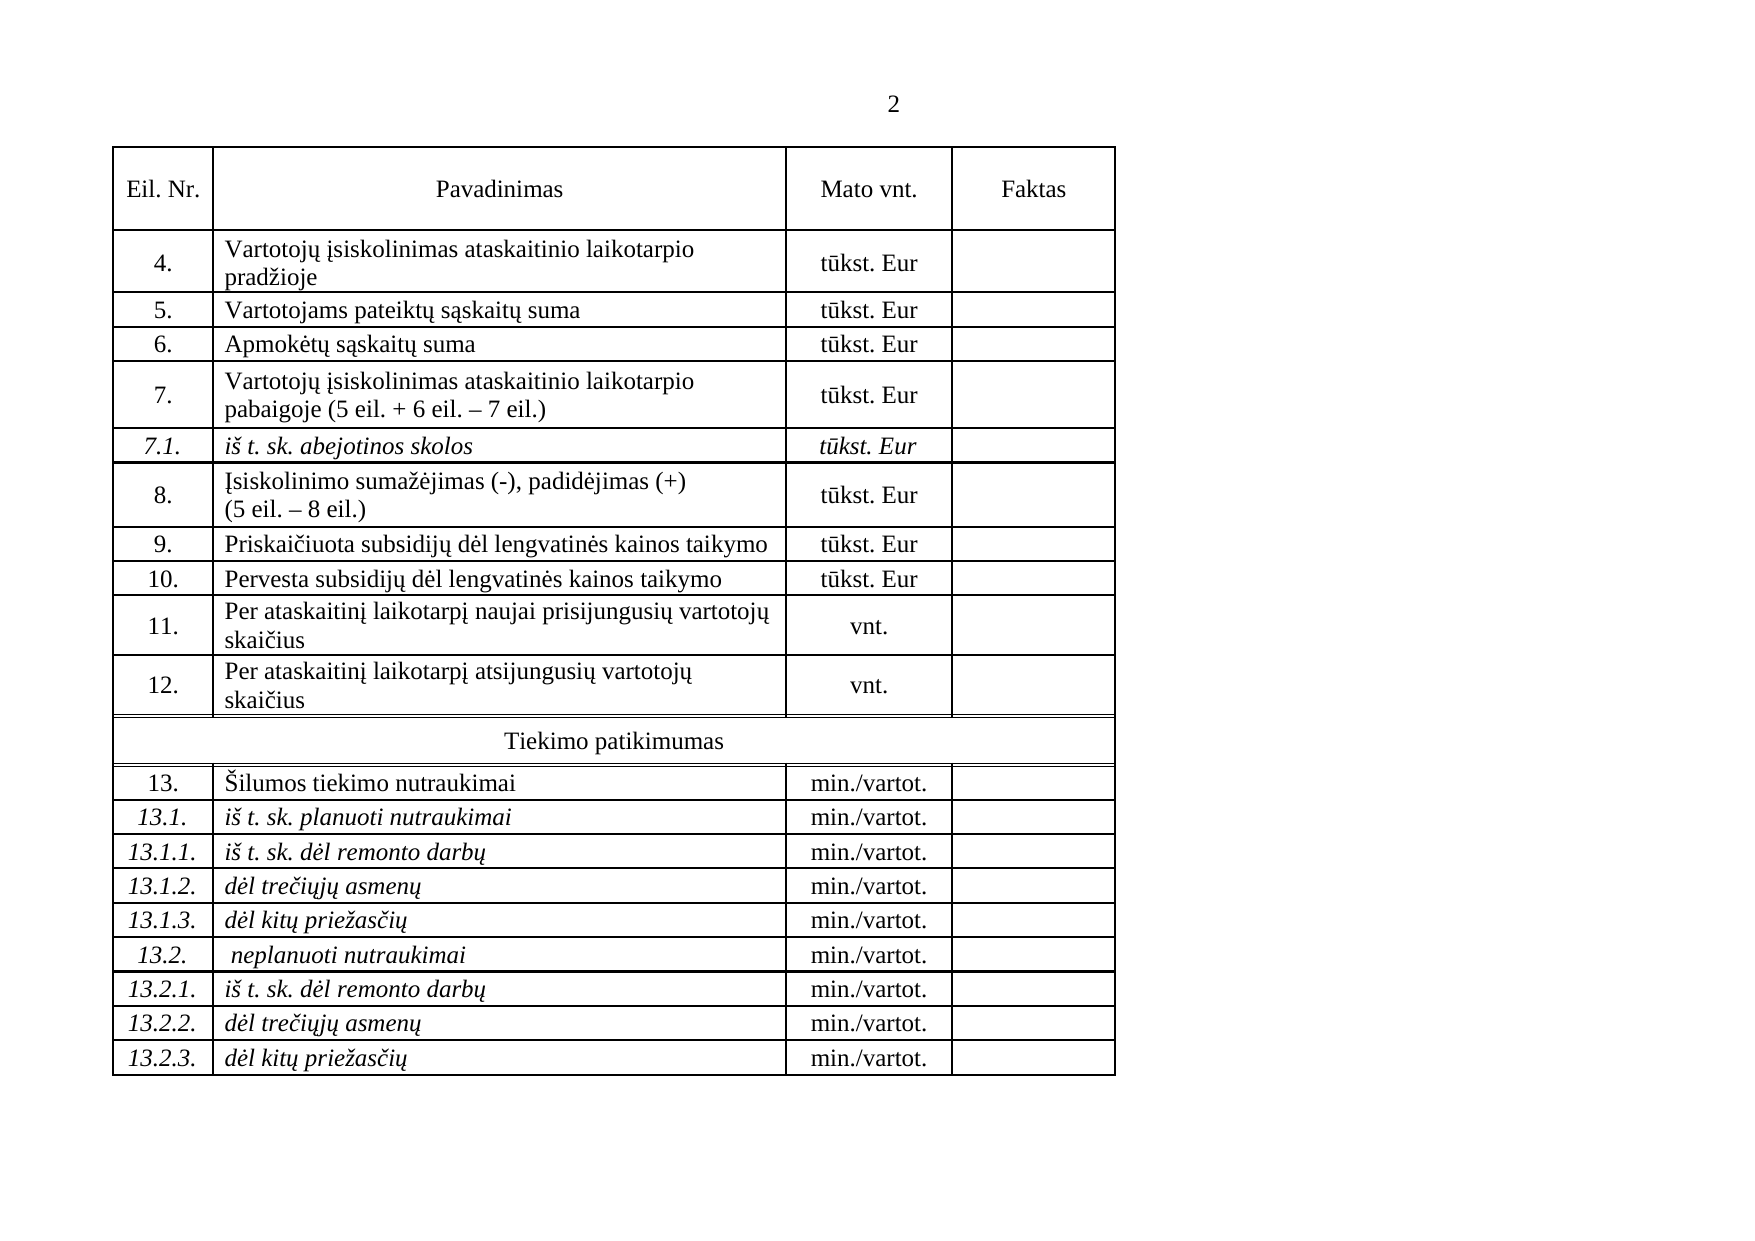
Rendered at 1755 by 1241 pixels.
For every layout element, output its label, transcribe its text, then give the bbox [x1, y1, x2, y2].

table_cell iš t. sk. planuoti nutraukimai [214, 801, 785, 833]
table_cell tūkst. Eur [787, 429, 951, 461]
table_cell 13. [114, 767, 212, 798]
table_cell tūkst. Eur [787, 231, 951, 291]
table_cell 13.2. [114, 938, 212, 970]
table_cell 7. [114, 362, 212, 427]
table_cell [953, 904, 1114, 936]
table_cell [953, 1007, 1114, 1039]
table_cell min./vartot. [787, 869, 951, 902]
table_cell min./vartot. [787, 1041, 951, 1073]
table_cell [953, 801, 1114, 833]
table_cell tūkst. Eur [787, 562, 951, 594]
table_cell iš t. sk. abejotinos skolos [214, 429, 785, 461]
table_cell Apmokėtų sąskaitų suma [214, 328, 785, 360]
table_cell tūkst. Eur [787, 464, 951, 526]
table_cell [953, 767, 1114, 798]
table_cell min./vartot. [787, 938, 951, 970]
table_cell 4. [114, 231, 212, 291]
table_cell min./vartot. [787, 973, 951, 1005]
table_cell Vartotojų įsiskolinimas ataskaitinio laikotarpio pradžioje [214, 231, 785, 291]
table_cell Per ataskaitinį laikotarpį naujai prisijungusių vartotojų skaičius [214, 596, 785, 654]
table_cell [953, 562, 1114, 594]
table_cell Priskaičiuota subsidijų dėl lengvatinės kainos taikymo [214, 528, 785, 560]
table_cell min./vartot. [787, 904, 951, 936]
table_cell Pervesta subsidijų dėl lengvatinės kainos taikymo [214, 562, 785, 594]
table_cell [953, 464, 1114, 526]
table_cell tūkst. Eur [787, 328, 951, 360]
table_cell 7.1. [114, 429, 212, 461]
table_cell 11. [114, 596, 212, 654]
table_cell iš t. sk. dėl remonto darbų [214, 973, 785, 1005]
table_cell vnt. [787, 656, 951, 713]
table_cell Šilumos tiekimo nutraukimai [214, 767, 785, 798]
table_header Pavadinimas [214, 148, 785, 229]
table_cell 13.2.1. [114, 973, 212, 1005]
table_cell neplanuoti nutraukimai [214, 938, 785, 970]
table_cell min./vartot. [787, 767, 951, 798]
table_cell 13.2.3. [114, 1041, 212, 1073]
table_cell iš t. sk. dėl remonto darbų [214, 835, 785, 867]
table_cell Vartotojams pateiktų sąskaitų suma [214, 293, 785, 326]
table_cell [953, 328, 1114, 360]
table_cell [953, 596, 1114, 654]
table_cell vnt. [787, 596, 951, 654]
table_cell Tiekimo patikimumas [114, 718, 1114, 762]
table_header Mato vnt. [787, 148, 951, 229]
table_cell [953, 869, 1114, 902]
table_cell [953, 938, 1114, 970]
table_cell 9. [114, 528, 212, 560]
table_cell tūkst. Eur [787, 528, 951, 560]
table_cell 13.1.1. [114, 835, 212, 867]
table_cell Vartotojų įsiskolinimas ataskaitinio laikotarpio pabaigoje (5 eil. + 6 eil. – 7 eil.) [214, 362, 785, 427]
table_cell Įsiskolinimo sumažėjimas (-), padidėjimas (+) (5 eil. – 8 eil.) [214, 464, 785, 526]
table_cell [953, 231, 1114, 291]
table_cell dėl trečiųjų asmenų [214, 1007, 785, 1039]
table_cell 13.1.2. [114, 869, 212, 902]
table_header Eil. Nr. [114, 148, 212, 229]
table_cell min./vartot. [787, 1007, 951, 1039]
table_cell dėl kitų priežasčių [214, 1041, 785, 1073]
table_cell 8. [114, 464, 212, 526]
table_cell tūkst. Eur [787, 362, 951, 427]
table_cell 6. [114, 328, 212, 360]
table_cell [953, 656, 1114, 713]
table_cell 13.1. [114, 801, 212, 833]
table_cell 13.2.2. [114, 1007, 212, 1039]
table_cell 13.1.3. [114, 904, 212, 936]
table_cell 12. [114, 656, 212, 713]
table_cell dėl kitų priežasčių [214, 904, 785, 936]
table_cell 5. [114, 293, 212, 326]
table_cell [953, 528, 1114, 560]
table_cell min./vartot. [787, 835, 951, 867]
table_cell dėl trečiųjų asmenų [214, 869, 785, 902]
table_cell [953, 293, 1114, 326]
table_cell [953, 1041, 1114, 1073]
table_cell 10. [114, 562, 212, 594]
table_cell [953, 973, 1114, 1005]
table_cell [953, 835, 1114, 867]
table_cell Per ataskaitinį laikotarpį atsijungusių vartotojų skaičius [214, 656, 785, 713]
table_cell min./vartot. [787, 801, 951, 833]
table_cell [953, 429, 1114, 461]
table_cell tūkst. Eur [787, 293, 951, 326]
table_header Faktas [953, 148, 1114, 229]
table_cell [953, 362, 1114, 427]
